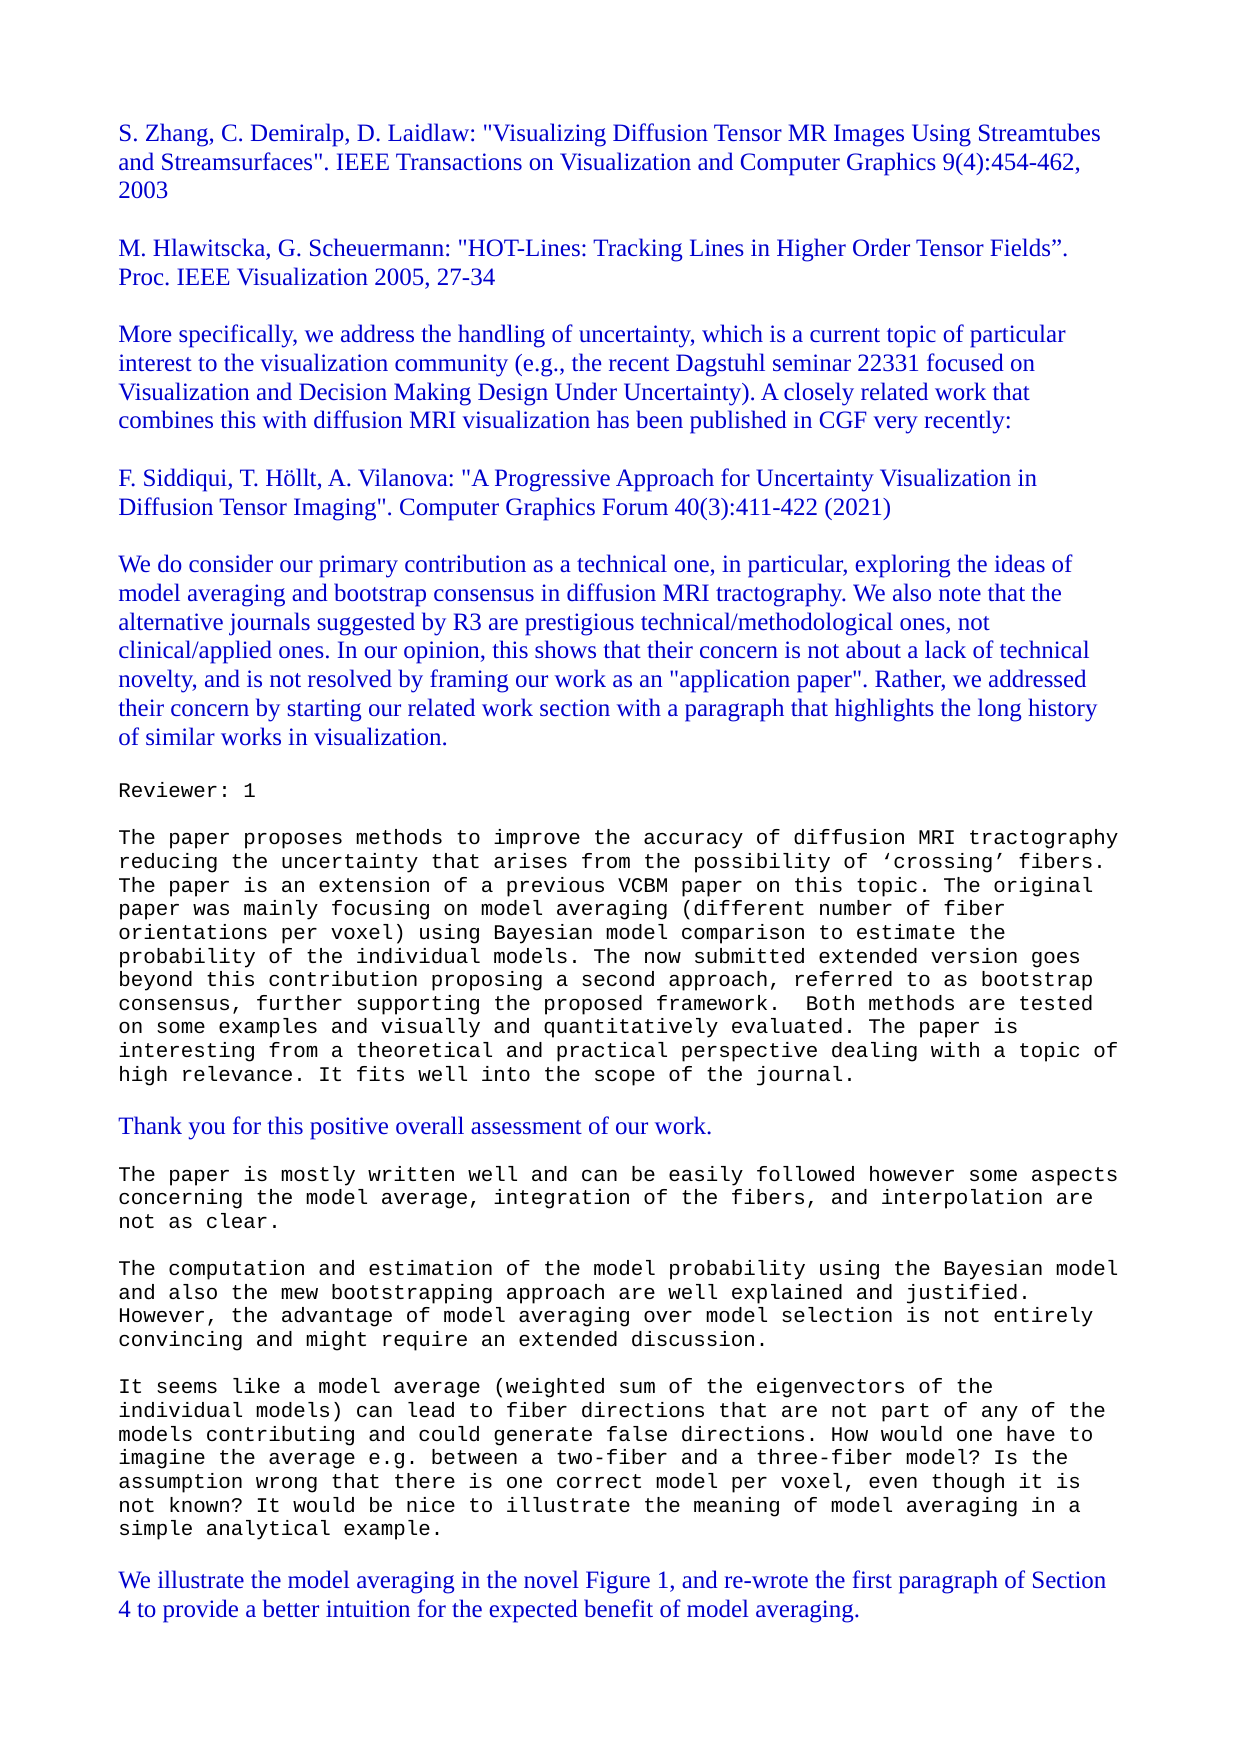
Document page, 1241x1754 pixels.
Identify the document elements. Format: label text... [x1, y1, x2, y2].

text S. Zhang, C. Demiralp, D. Laidlaw: "Visualizing Diffusion Tensor MR Images Using Streamtubes and Streamsurfaces". IEEE Transactions on Visualization and Computer Graphics 9(4):454-462, 2003 M. Hlawitscka, G. Scheuermann: "HOT-Lines: Tracking Lines in Higher Order Tensor Fields”. Proc. IEEE Visualization 2005, 27-34 More specifically, we address the handling of uncertainty, which is a current topic of particular interest to the visualization community (e.g., the recent Dagstuhl seminar 22331 focused on Visualization and Decision Making Design Under Uncertainty). A closely related work that combines this with diffusion MRI visualization has been published in CGF very recently: F. Siddiqui, T. Höllt, A. Vilanova: "A Progressive Approach for Uncertainty Visualization in Diffusion Tensor Imaging". Computer Graphics Forum 40(3):411-422 (2021) We do consider our primary contribution as a technical one, in particular, exploring the ideas of model averaging and bootstrap consensus in diffusion MRI tractography. We also note that the alternative journals suggested by R3 are prestigious technical/methodological ones, not clinical/applied ones. In our opinion, this shows that their concern is not about a lack of technical novelty, and is not resolved by framing our work as an "application paper". Rather, we addressed their concern by starting our related work section with a paragraph that highlights the long history of similar works in visualization. [118, 118, 1122, 751]
text Reviewer: 1 [118, 780, 1122, 804]
text It seems like a model average (weighted sum of the eigenvectors of the individual models) can lead to fiber directions that are not part of any of the models contributing and could generate false directions. How would one have to imagine the average e.g. between a two-fiber and a three-fiber model? Is the assumption wrong that there is one correct model per voxel, even though it is not known? It would be nice to illustrate the meaning of model averaging in a simple analytical example. [118, 1376, 1122, 1542]
text The computation and estimation of the model probability using the Bayesian model and also the mew bootstrapping approach are well explained and justified. However, the advantage of model averaging over model selection is not entirely convincing and might require an extended discussion. [118, 1258, 1122, 1353]
text The paper is mostly written well and can be easily followed however some aspects concerning the model average, integration of the fibers, and interpolation are not as clear. [118, 1163, 1122, 1234]
text The paper proposes methods to improve the accuracy of diffusion MRI tractography reducing the uncertainty that arises from the possibility of ‘crossing’ fibers. The paper is an extension of a previous VCBM paper on this topic. The original paper was mainly focusing on model averaging (different number of fiber orientations per voxel) using Bayesian model comparison to estimate the probability of the individual models. The now submitted extended version goes beyond this contribution proposing a second approach, referred to as bootstrap consensus, further supporting the proposed framework. Both methods are tested on some examples and visually and quantitatively evaluated. The paper is interesting from a theoretical and practical perspective dealing with a topic of high relevance. It fits well into the scope of the journal. [118, 827, 1122, 1087]
text We illustrate the model averaging in the novel Figure 1, and re-wrote the first paragraph of Section 4 to provide a better intuition for the expected benefit of model averaging. [118, 1566, 1122, 1623]
text Thank you for this positive overall assessment of our work. [118, 1111, 1122, 1140]
